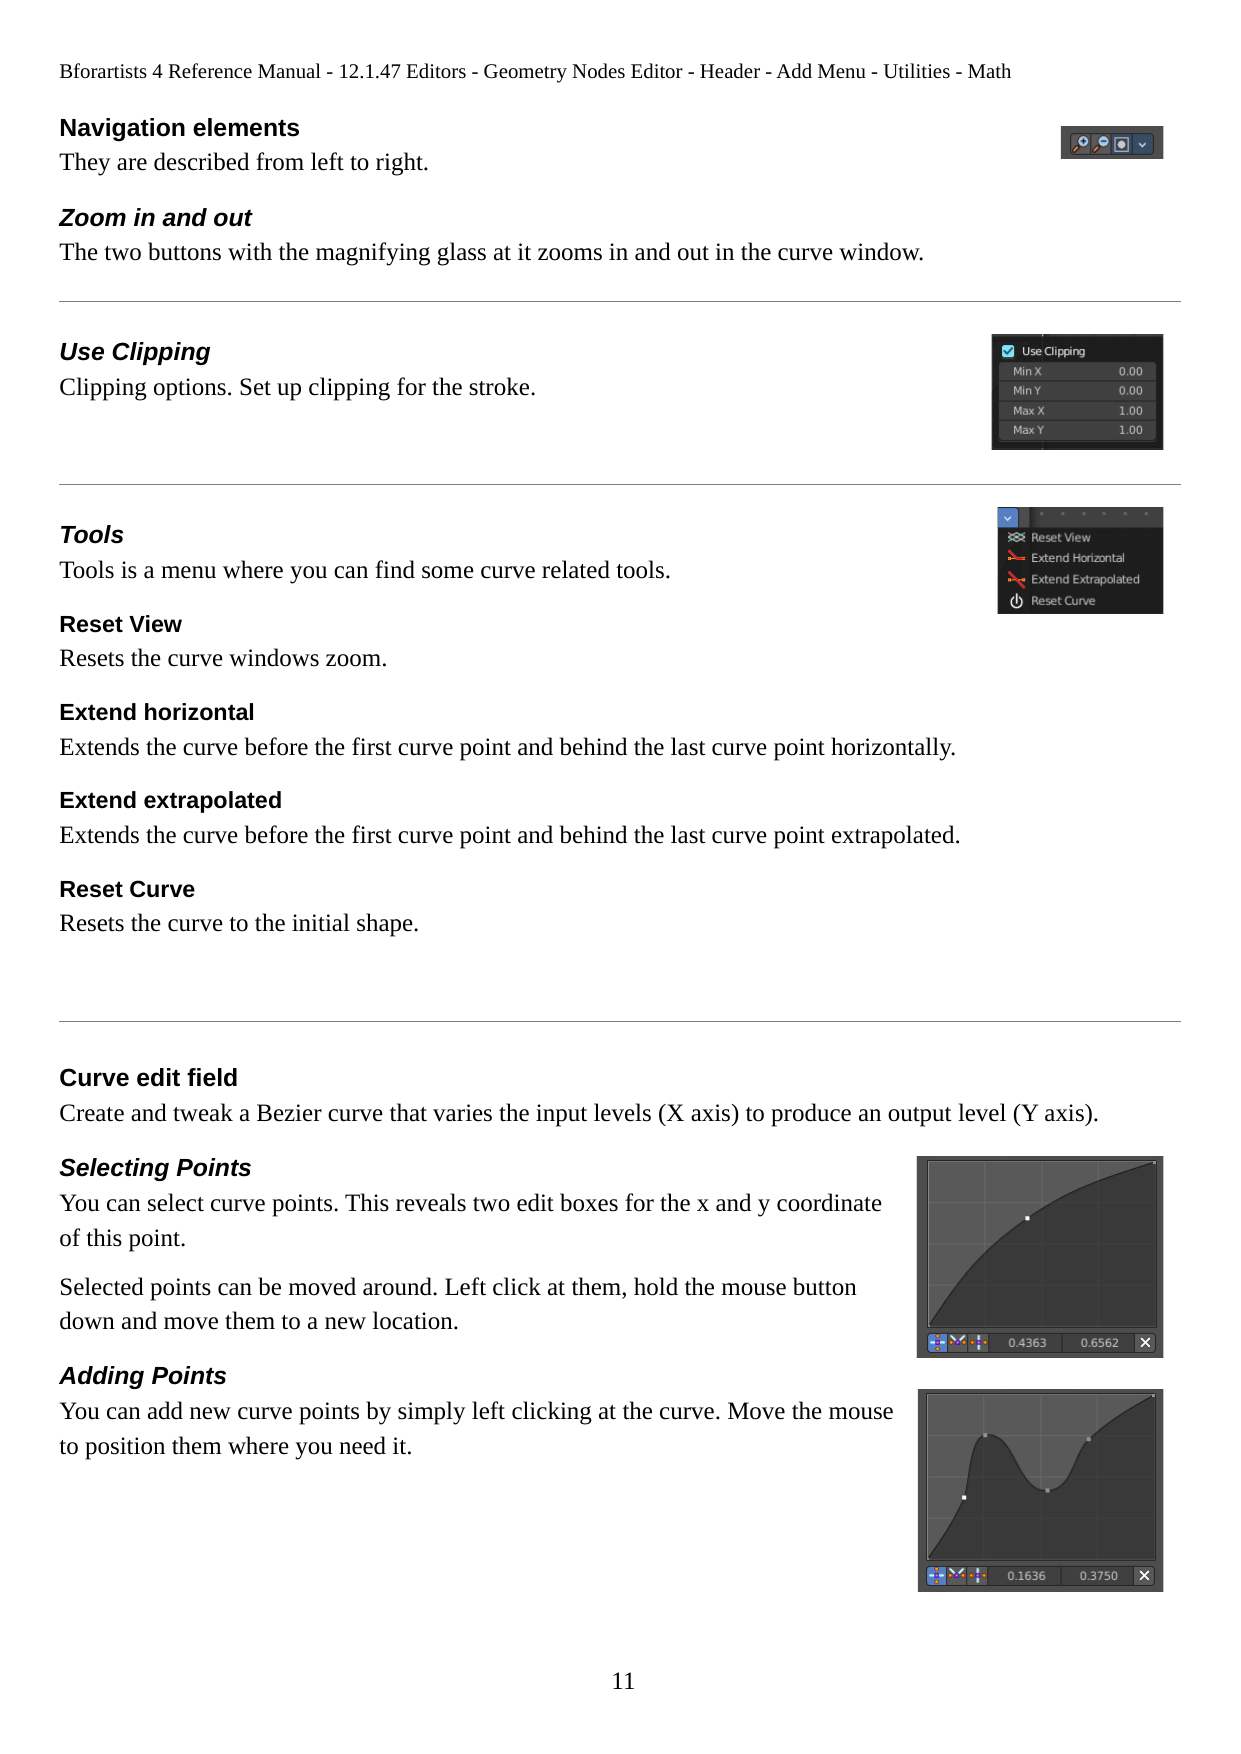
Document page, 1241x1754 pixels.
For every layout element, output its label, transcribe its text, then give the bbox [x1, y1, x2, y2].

picture [916, 1156, 1164, 1358]
subtitle Curve edit field [59, 1063, 1181, 1092]
text Extends the curve before the first curve point and behind the last curve point horizontally. [59, 732, 1181, 761]
subtitle Extend extrapolated [59, 787, 1181, 814]
text Clipping options. Set up clipping for the stroke. [59, 372, 991, 401]
subtitle Selecting Points [59, 1153, 1181, 1182]
subtitle Adding Points [59, 1361, 1181, 1390]
subtitle Extend horizontal [59, 699, 1181, 726]
text Extends the curve before the first curve point and behind the last curve point extrapolated. [59, 820, 1181, 849]
subtitle [1164, 520, 1181, 549]
subtitle Reset Curve [59, 875, 1181, 902]
subtitle Navigation elements [59, 113, 1181, 141]
text Resets the curve windows zoom. [59, 643, 1181, 672]
text They are described from left to right. [59, 147, 1181, 176]
text The two buttons with the magnifying glass at it zooms in and out in the curve window. [59, 237, 1181, 266]
text You can add new curve points by simply left clicking at the curve. Move the mouse to position them where you need it. [59, 1396, 917, 1459]
text Selected points can be moved around. Left click at them, hold the mouse button down and move them to a new location. [59, 1272, 916, 1335]
picture [917, 1389, 1164, 1592]
text Create and tweak a Bezier curve that varies the input levels (X axis) to produce an output level (Y axis). [59, 1098, 1181, 1127]
subtitle Reset View [59, 610, 1181, 637]
subtitle Zoom in and out [59, 203, 1181, 231]
subtitle Tools [59, 520, 997, 549]
text You can select curve points. This reveals two edit boxes for the x and y coordinate of this point. [59, 1188, 916, 1251]
picture [991, 334, 1164, 450]
text Resets the curve to the initial shape. [59, 908, 1181, 937]
picture [997, 507, 1164, 614]
subtitle [1164, 337, 1181, 366]
text Tools is a menu where you can find some curve related tools. [59, 555, 997, 584]
subtitle Use Clipping [59, 337, 991, 366]
picture [1060, 126, 1164, 159]
